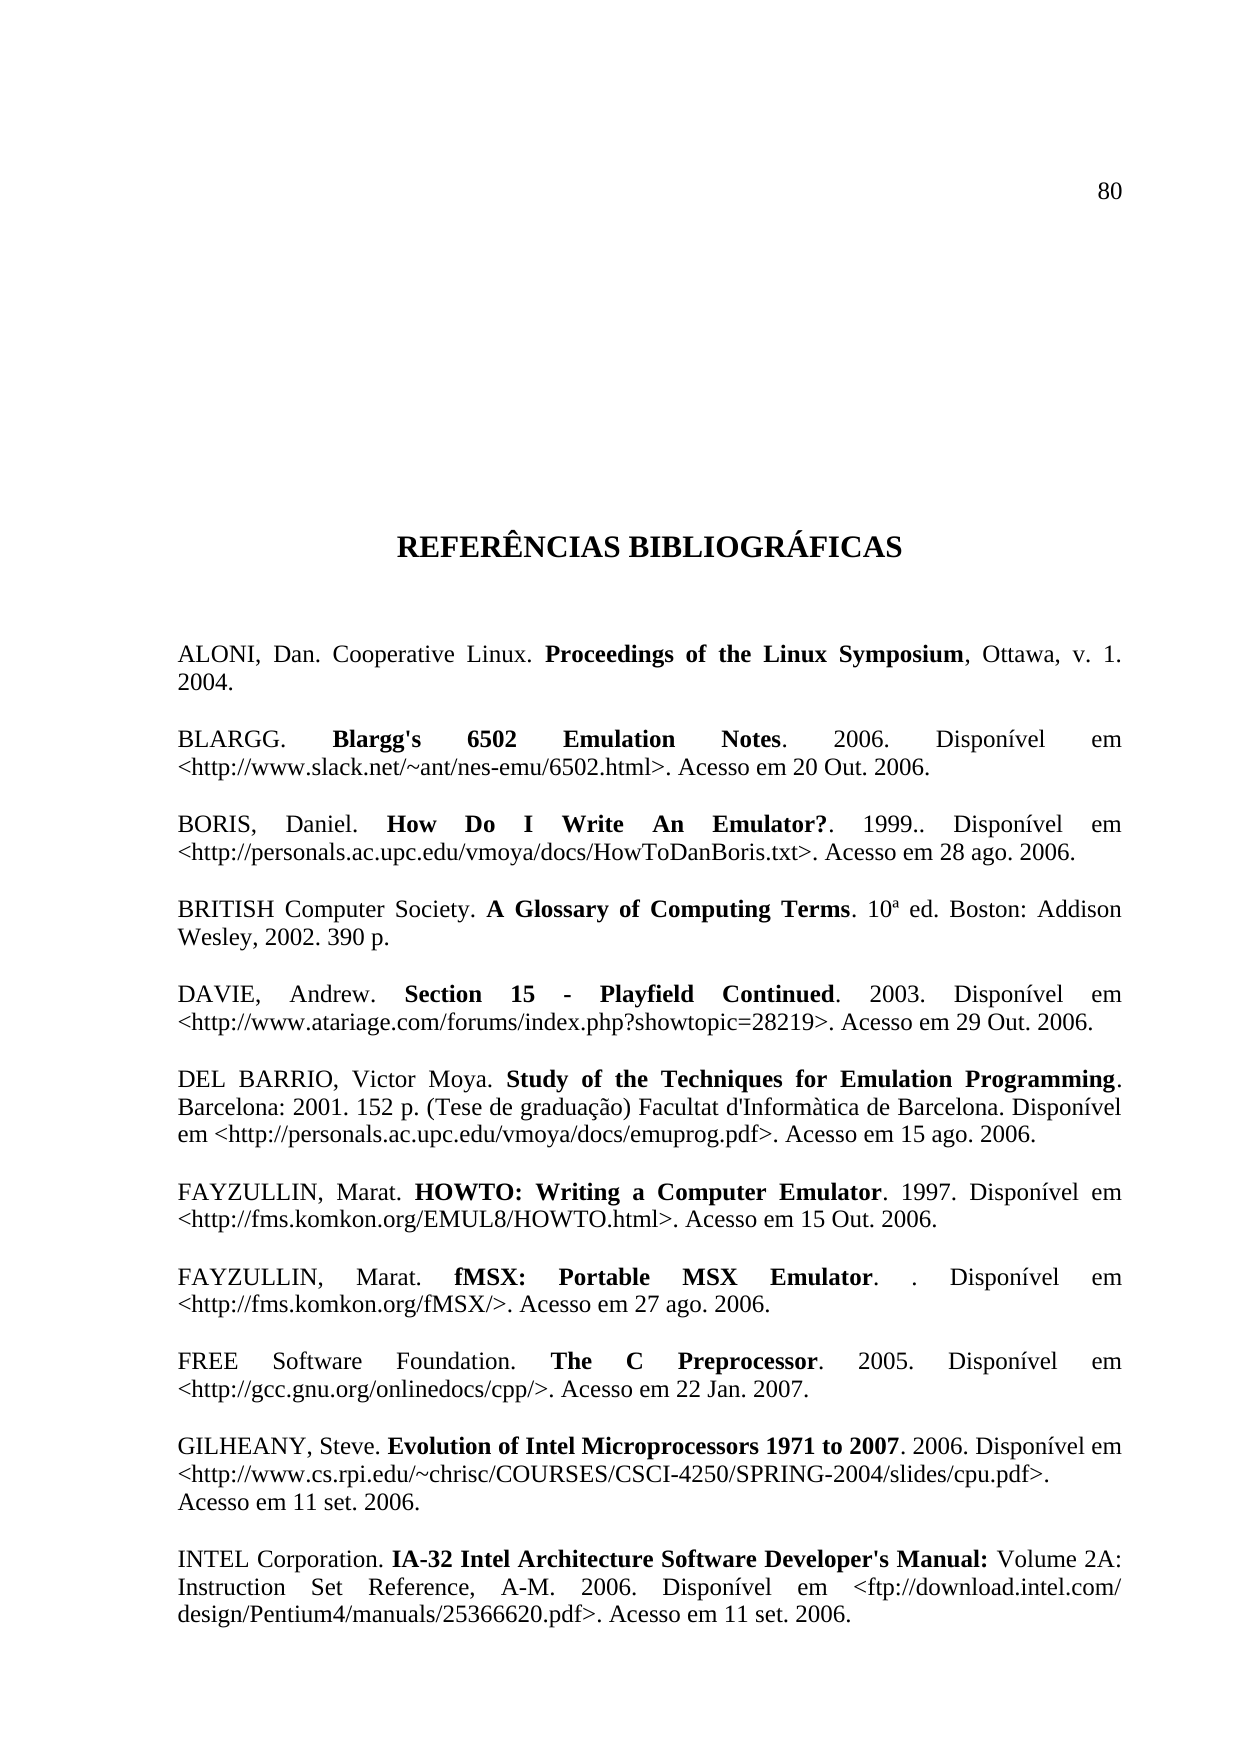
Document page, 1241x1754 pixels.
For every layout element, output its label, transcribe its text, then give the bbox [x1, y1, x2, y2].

subtitle Referências Bibliográficas [177, 530, 1122, 564]
text BRITISH Computer Society. A Glossary of Computing Terms. 10ª ed. Boston: Addison Wesley, 2002. 390 p. [177, 895, 1122, 951]
text DAVIE, Andrew. Section 15 - Playfield Continued. 2003. Disponível em <http://www.atariage.com/forums/index.php?showtopic=28219>. Acesso em 29 Out. 2006. [177, 980, 1122, 1036]
text INTEL Corporation. IA-32 Intel Architecture Software Developer's Manual: Volume 2A: Instruction Set Reference, A-M. 2006. Disponível em <ftp://download.intel.com/ design/Pentium4/manuals/25366620.pdf>. Acesso em 11 set. 2006. [177, 1545, 1122, 1628]
text FREE Software Foundation. The C Preprocessor. 2005. Disponível em <http://gcc.gnu.org/onlinedocs/cpp/>. Acesso em 22 Jan. 2007. [177, 1347, 1122, 1403]
text FAYZULLIN, Marat. HOWTO: Writing a Computer Emulator. 1997. Disponível em <http://fms.komkon.org/EMUL8/HOWTO.html>. Acesso em 15 Out. 2006. [177, 1178, 1122, 1233]
text ALONI, Dan. Cooperative Linux. Proceedings of the Linux Symposium, Ottawa, v. 1. 2004. [177, 641, 1122, 696]
text GILHEANY, Steve. Evolution of Intel Microprocessors 1971 to 2007. 2006. Disponível em <http://www.cs.rpi.edu/~chrisc/COURSES/CSCI-4250/SPRING-2004/slides/cpu.pdf>. Acesso em 11 set. 2006. [177, 1432, 1122, 1516]
text BLARGG. Blargg's 6502 Emulation Notes. 2006. Disponível em <http://www.slack.net/~ant/nes-emu/6502.html>. Acesso em 20 Out. 2006. [177, 726, 1122, 781]
text DEL BARRIO, Victor Moya. Study of the Techniques for Emulation Programming. Barcelona: 2001. 152 p. (Tese de graduação) Facultat d'Informàtica de Barcelona. Disponível em <http://personals.ac.upc.edu/vmoya/docs/emuprog.pdf>. Acesso em 15 ago. 2006. [177, 1065, 1122, 1148]
text FAYZULLIN, Marat. fMSX: Portable MSX Emulator. . Disponível em <http://fms.komkon.org/fMSX/>. Acesso em 27 ago. 2006. [177, 1263, 1122, 1318]
text BORIS, Daniel. How Do I Write An Emulator?. 1999.. Disponível em <http://personals.ac.upc.edu/vmoya/docs/HowToDanBoris.txt>. Acesso em 28 ago. 2006. [177, 810, 1122, 866]
